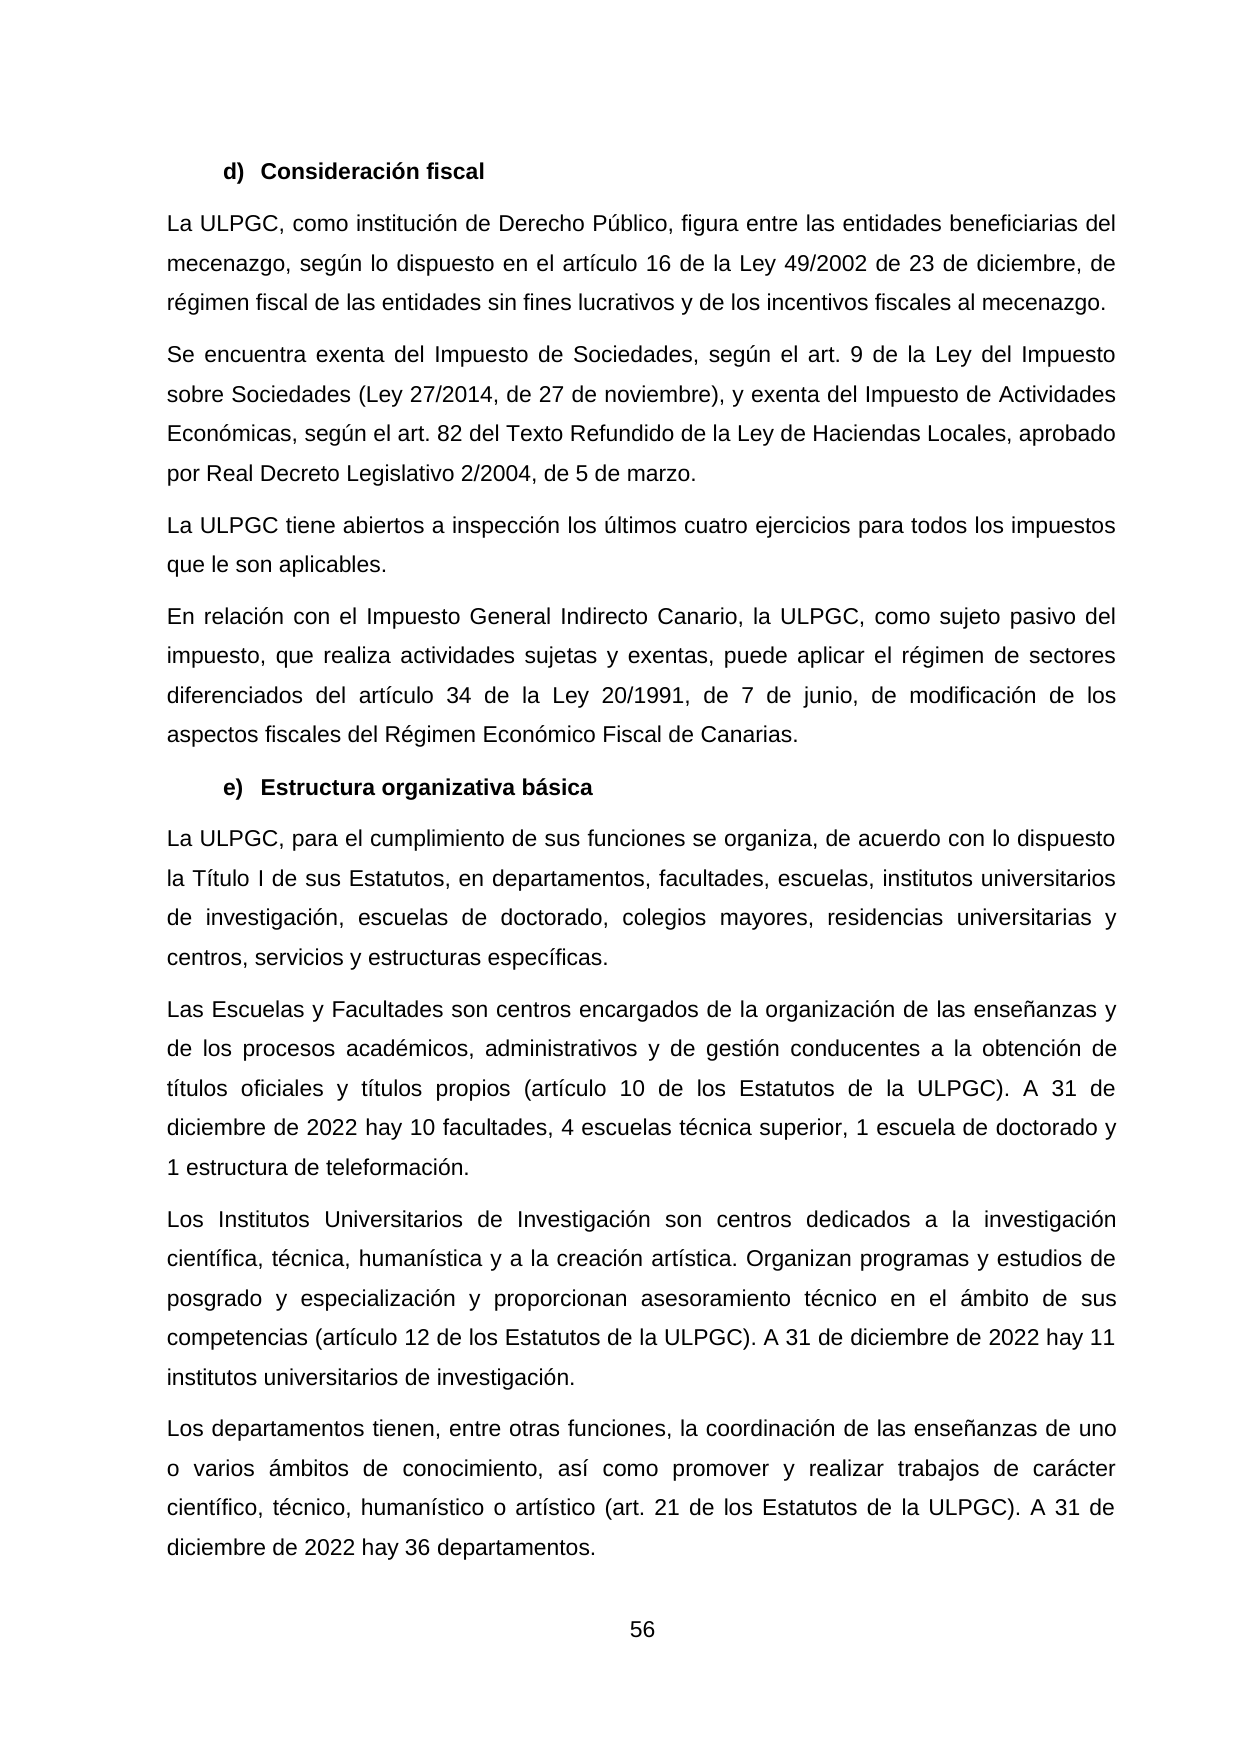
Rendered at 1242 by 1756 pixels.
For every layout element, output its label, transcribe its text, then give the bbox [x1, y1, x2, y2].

text Los departamentos tienen, entre otras funciones, la coordinación de las enseñanzas de uno o varios ámbitos de conocimiento, así como promover y realizar trabajos de carácter científico, técnico, humanístico o artístico (art. 21 de los Estatutos de la ULPGC). A 31 de diciembre de 2022 hay 36 departamentos. [167, 1415, 1117, 1560]
list Consideración fiscal [223, 158, 1192, 184]
text La ULPGC, como institución de Derecho Público, figura entre las entidades beneficiarias del mecenazgo, según lo dispuesto en el artículo 16 de la Ley 49/2002 de 23 de diciembre, de régimen fiscal de las entidades sin fines lucrativos y de los incentivos fiscales al mecenazgo. [167, 210, 1117, 316]
text La ULPGC tiene abiertos a inspección los últimos cuatro ejercicios para todos los impuestos que le son aplicables. [167, 512, 1117, 577]
list Estructura organizativa básica [223, 774, 1192, 800]
text La ULPGC, para el cumplimiento de sus funciones se organiza, de acuerdo con lo dispuesto la Título I de sus Estatutos, en departamentos, facultades, escuelas, institutos universitarios de investigación, escuelas de doctorado, colegios mayores, residencias universitarias y centros, servicios y estructuras específicas. [167, 825, 1117, 970]
text En relación con el Impuesto General Indirecto Canario, la ULPGC, como sujeto pasivo del impuesto, que realiza actividades sujetas y exentas, puede aplicar el régimen de sectores diferenciados del artículo 34 de la Ley 20/1991, de 7 de junio, de modificación de los aspectos fiscales del Régimen Económico Fiscal de Canarias. [167, 603, 1117, 748]
text Se encuentra exenta del Impuesto de Sociedades, según el art. 9 de la Ley del Impuesto sobre Sociedades (Ley 27/2014, de 27 de noviembre), y exenta del Impuesto de Actividades Económicas, según el art. 82 del Texto Refundido de la Ley de Haciendas Locales, aprobado por Real Decreto Legislativo 2/2004, de 5 de marzo. [167, 341, 1117, 486]
text Los Institutos Universitarios de Investigación son centros dedicados a la investigación científica, técnica, humanística y a la creación artística. Organizan programas y estudios de posgrado y especialización y proporcionan asesoramiento técnico en el ámbito de sus competencias (artículo 12 de los Estatutos de la ULPGC). A 31 de diciembre de 2022 hay 11 institutos universitarios de investigación. [167, 1206, 1117, 1390]
text Las Escuelas y Facultades son centros encargados de la organización de las enseñanzas y de los procesos académicos, administrativos y de gestión conducentes a la obtención de títulos oficiales y títulos propios (artículo 10 de los Estatutos de la ULPGC). A 31 de diciembre de 2022 hay 10 facultades, 4 escuelas técnica superior, 1 escuela de doctorado y 1 estructura de teleformación. [167, 996, 1117, 1180]
